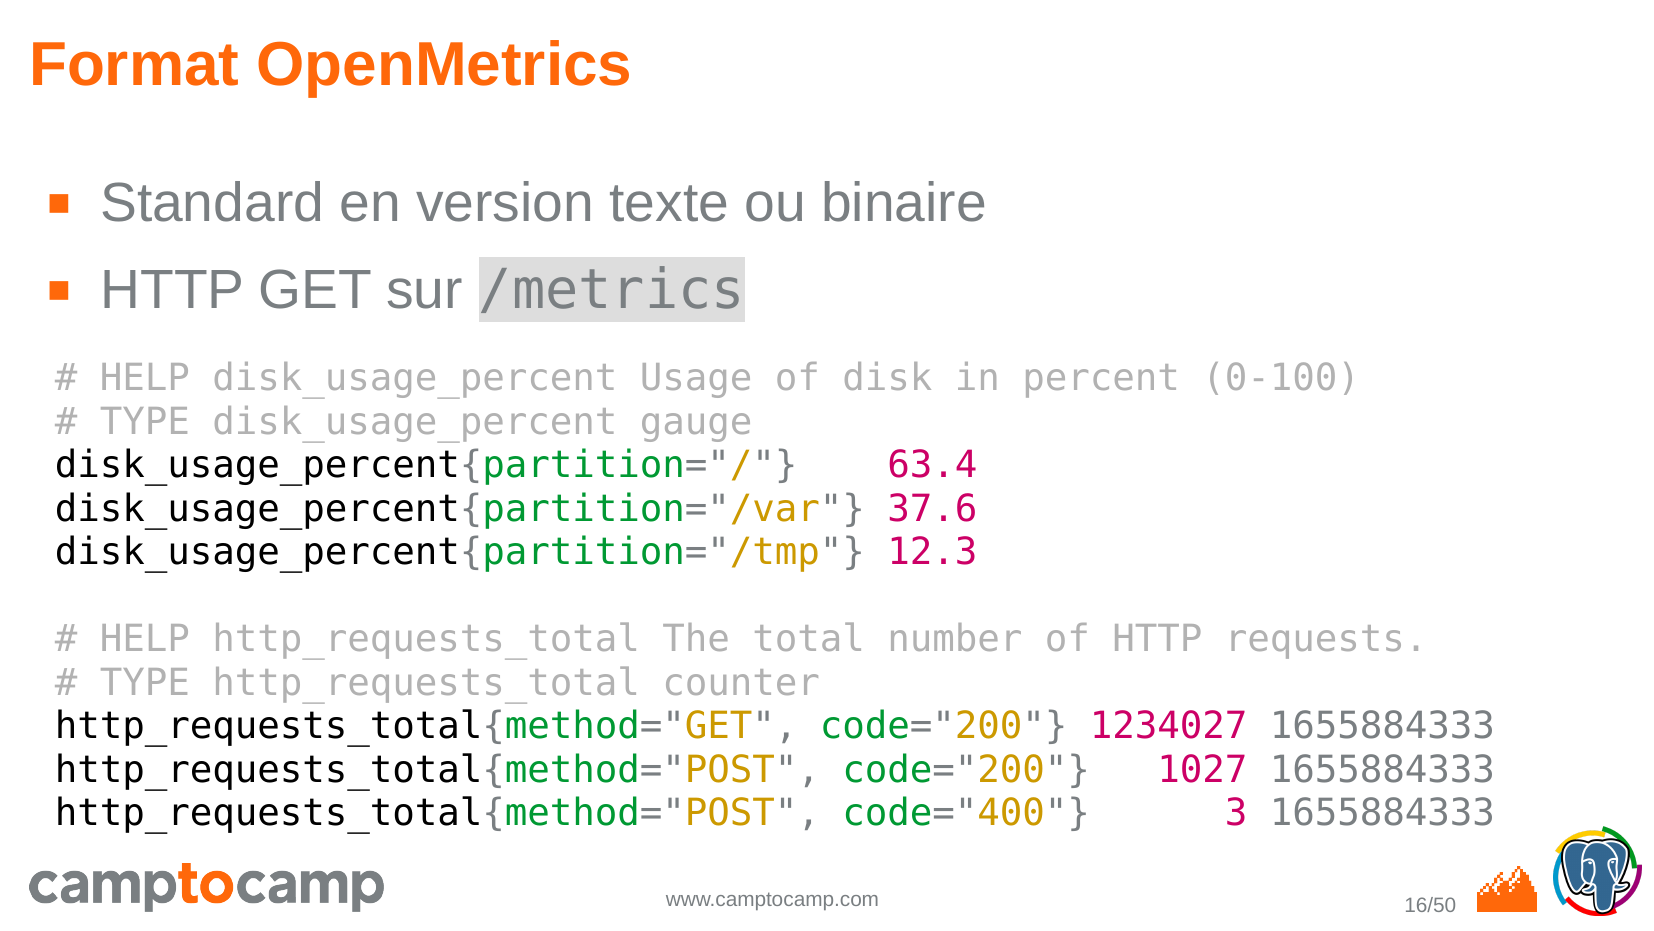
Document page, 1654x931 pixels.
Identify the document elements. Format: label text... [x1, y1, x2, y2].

text_box # HELP disk_usage_percent Usage of disk in percent (0-100) # TYPE disk_usage_percent gauge disk_usage_percent{partition="/"} 63.4 disk_usage_percent{partition="/var"} 37.6 disk_usage_percent{partition="/tmp"} 12.3 # HELP http_requests_total The total number of HTTP requests. # TYPE http_requests_total counter http_requests_total{method="GET", code="200"} 1234027 1655884333 http_requests_total{method="POST", code="200"} 1027 1655884333 http_requests_total{method="POST", code="400"} 3 1655884333 [40, 348, 1510, 843]
picture [29, 863, 384, 912]
title Format OpenMetrics [29, 29, 1625, 156]
picture [1553, 826, 1642, 916]
picture [1477, 866, 1537, 912]
list Standard en version texte ou binaire HTTP GET sur /metrics [29, 171, 1625, 827]
